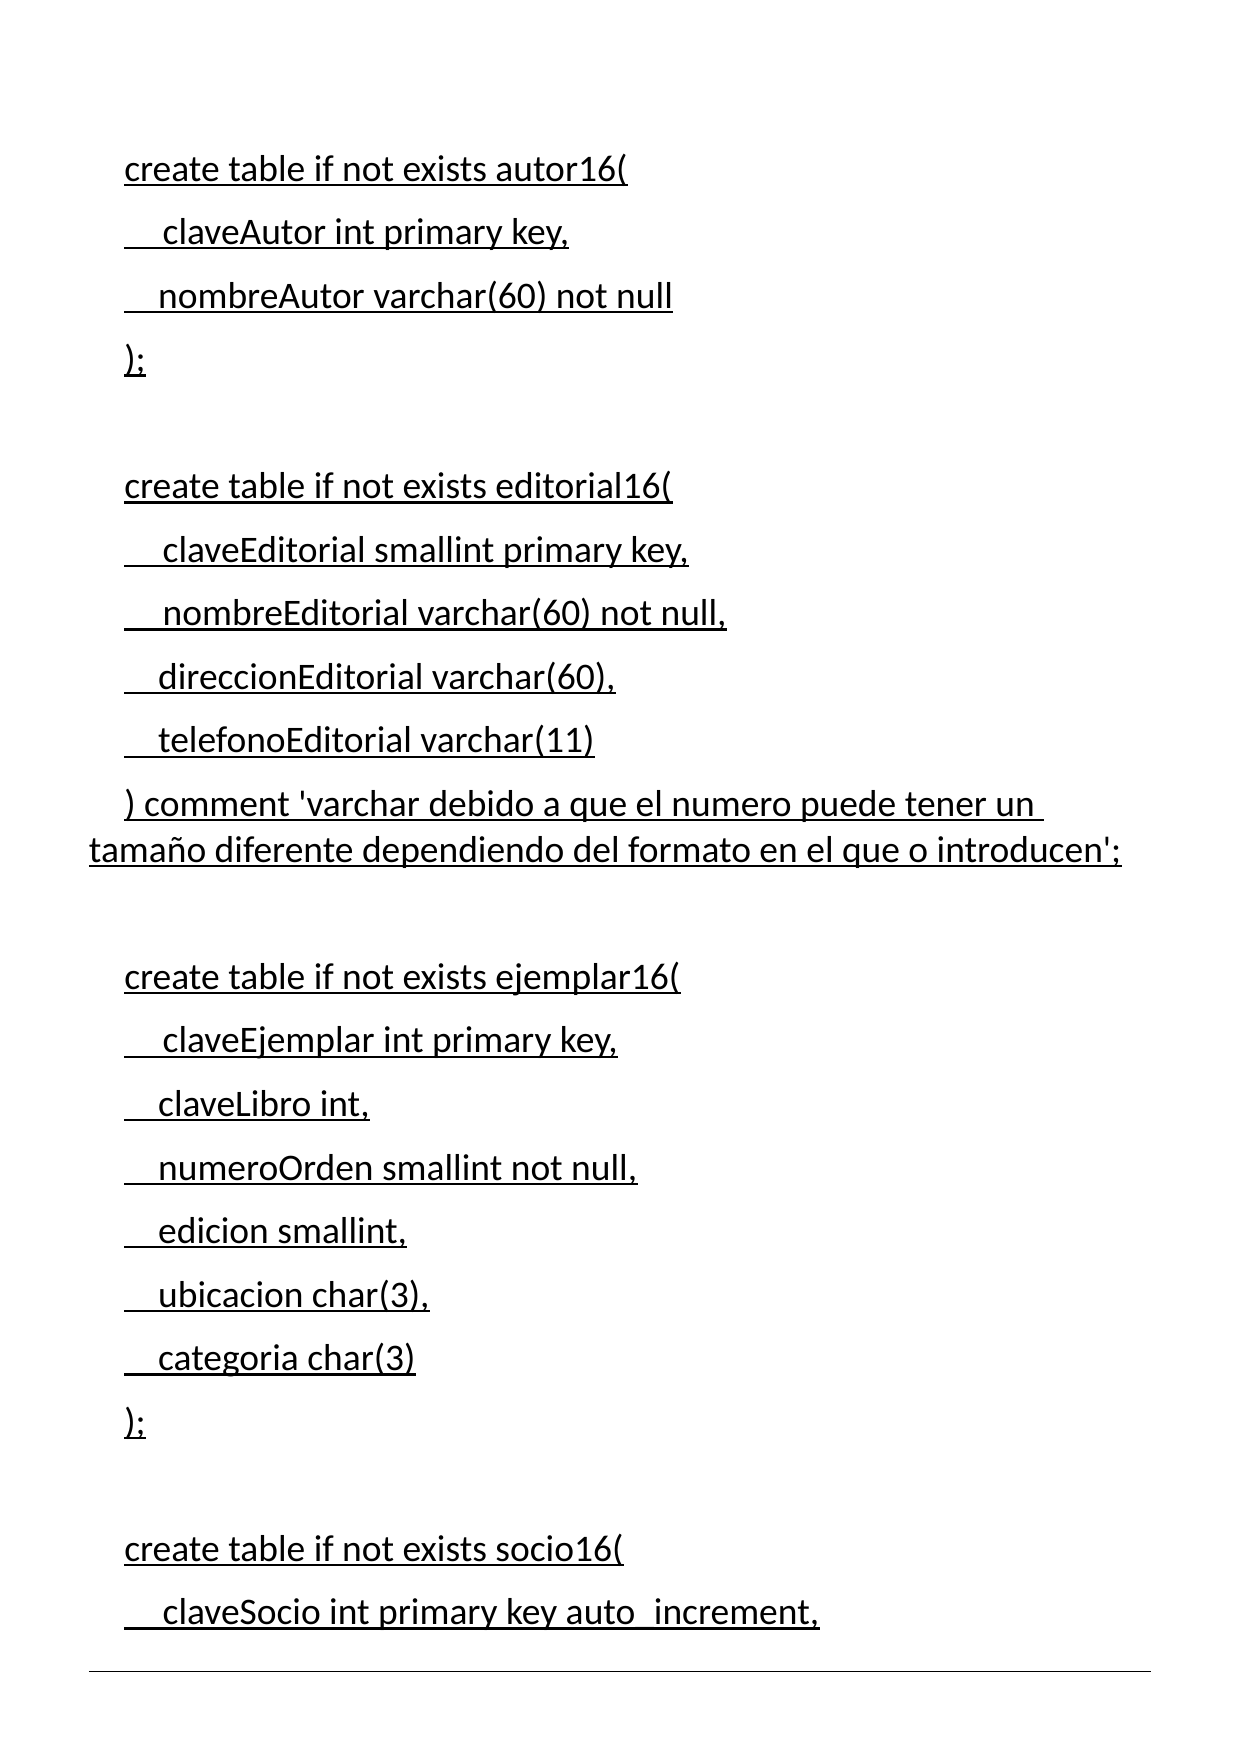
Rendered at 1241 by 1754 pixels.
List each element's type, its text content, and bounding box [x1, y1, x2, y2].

text create table if not exists ejemplar16( [89, 953, 1152, 999]
text claveLibro int, [89, 1080, 1152, 1126]
text claveEjemplar int primary key, [89, 1016, 1152, 1062]
text numeroOrden smallint not null, [89, 1143, 1152, 1189]
text ubicacion char(3), [89, 1271, 1152, 1316]
text claveEditorial smallint primary key, [89, 526, 1152, 572]
text nombreAutor varchar(60) not null [89, 272, 1152, 317]
text create table if not exists socio16( [89, 1525, 1152, 1571]
text telefonoEditorial varchar(11) [89, 716, 1152, 762]
text ); [89, 1398, 1152, 1443]
text create table if not exists autor16( [89, 144, 1152, 190]
text nombreEditorial varchar(60) not null, [89, 589, 1152, 635]
text direccionEditorial varchar(60), [89, 653, 1152, 699]
text claveSocio int primary key auto_increment, [89, 1588, 1152, 1634]
text ); [89, 335, 1152, 381]
text create table if not exists editorial16( [89, 462, 1152, 508]
text claveAutor int primary key, [89, 208, 1152, 254]
text categoria char(3) [89, 1334, 1152, 1380]
text edicion smallint, [89, 1207, 1152, 1253]
text ) comment 'varchar debido a que el numero puede tener un tamaño diferente dependiendo del formato en el que o introducen'; [89, 780, 1152, 872]
